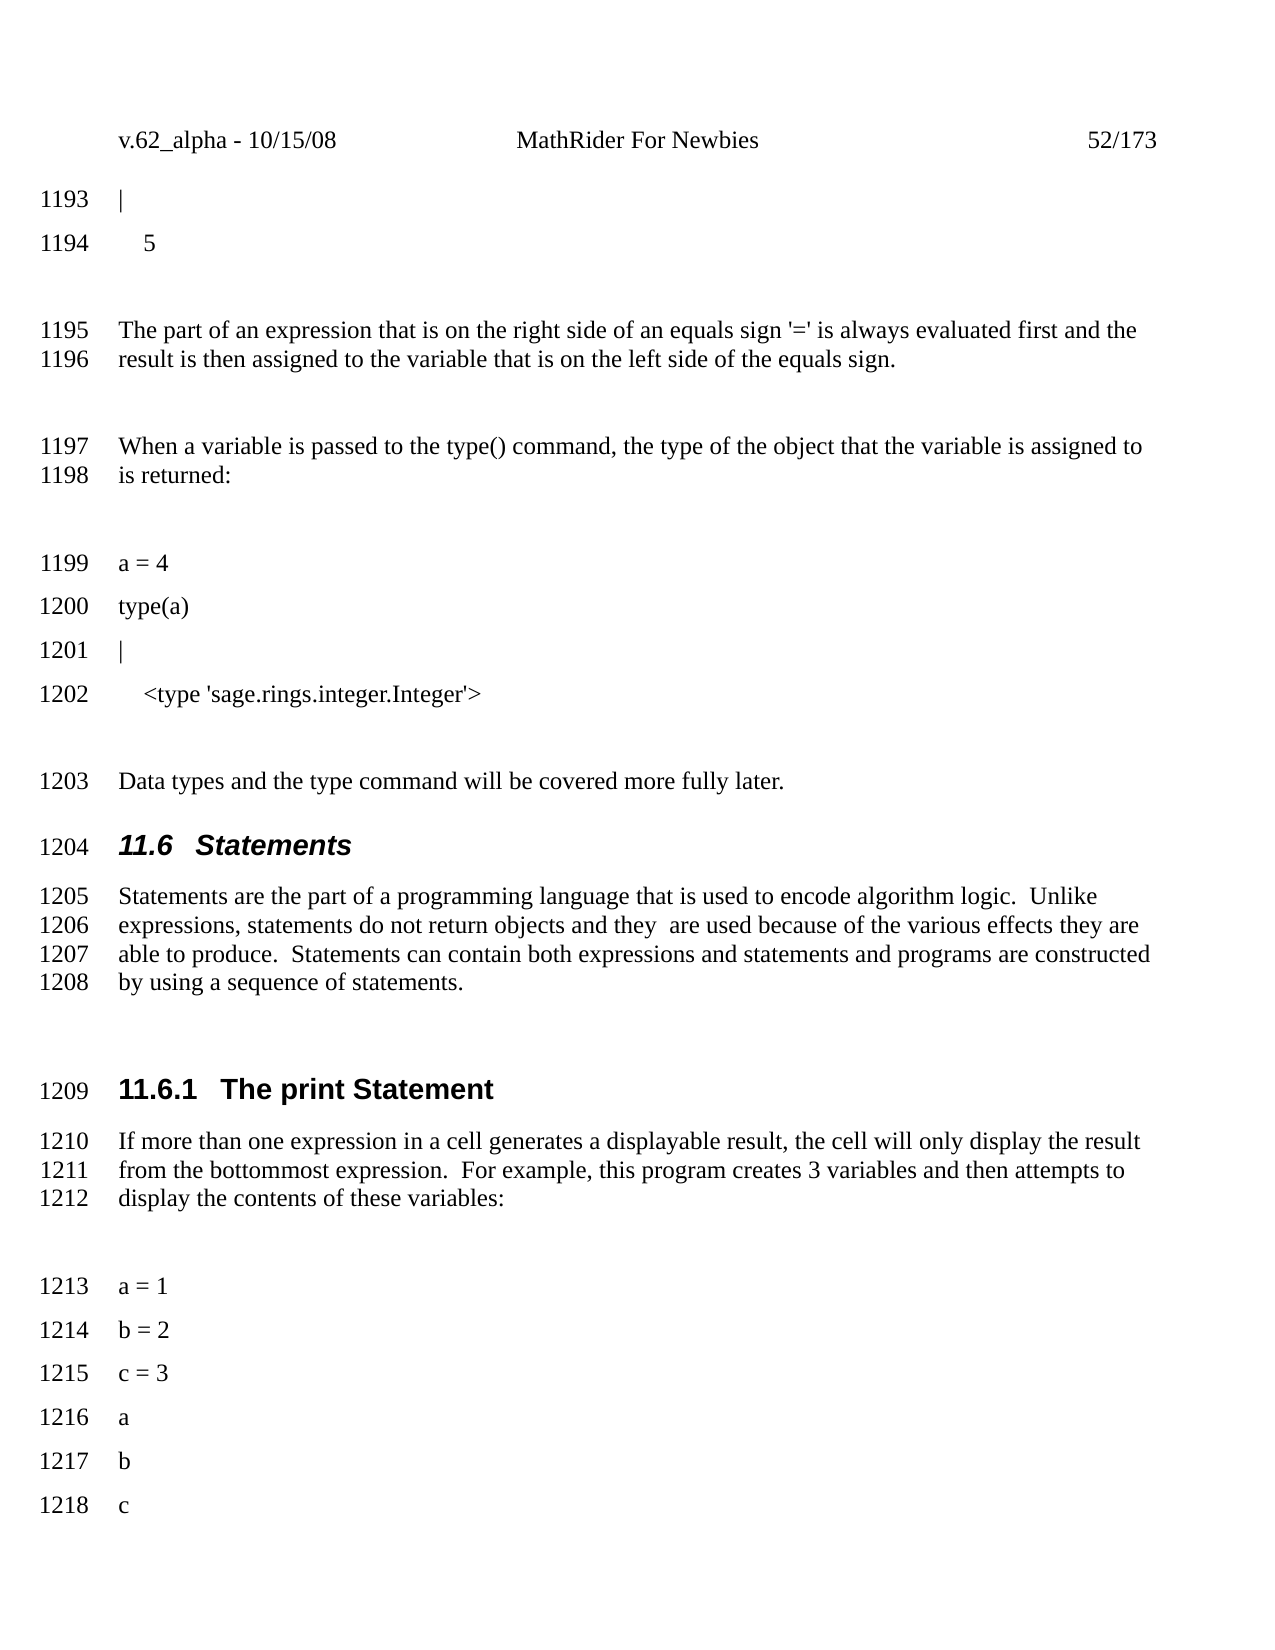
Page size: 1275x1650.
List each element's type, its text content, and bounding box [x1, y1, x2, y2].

text When a variable is passed to the type() command, the type of the object that the variable is assigned to is returned: [118, 431, 1157, 489]
text If more than one expression in a cell generates a displayable result, the cell will only display the result from the bottommost expression. For example, this program creates 3 variables and then attempts to display the contents of these variables: [118, 1126, 1157, 1212]
text The part of an expression that is on the right side of an equals sign '=' is always evaluated first and the result is then assigned to the variable that is on the left side of the equals sign. [118, 315, 1157, 373]
text | [118, 184, 1157, 213]
text <type 'sage.rings.integer.Integer'> [118, 679, 1157, 708]
text | [118, 635, 1157, 664]
text a = 1 [118, 1271, 1157, 1300]
text type(a) [118, 591, 1157, 620]
text b = 2 [118, 1315, 1157, 1343]
text Statements are the part of a programming language that is used to encode algorithm logic. Unlike expressions, statements do not return objects and they are used because of the various effects they are able to produce. Statements can contain both expressions and statements and programs are constructed by using a sequence of statements. [118, 881, 1157, 996]
text a [118, 1402, 1157, 1431]
text b [118, 1446, 1157, 1475]
text c [118, 1490, 1157, 1518]
text c = 3 [118, 1358, 1157, 1387]
text Data types and the type command will be covered more fully later. [118, 766, 1157, 795]
text 5 [118, 228, 1157, 256]
subtitle Statements [118, 828, 1157, 861]
subtitle The print Statement [118, 1072, 1157, 1106]
text a = 4 [118, 548, 1157, 576]
